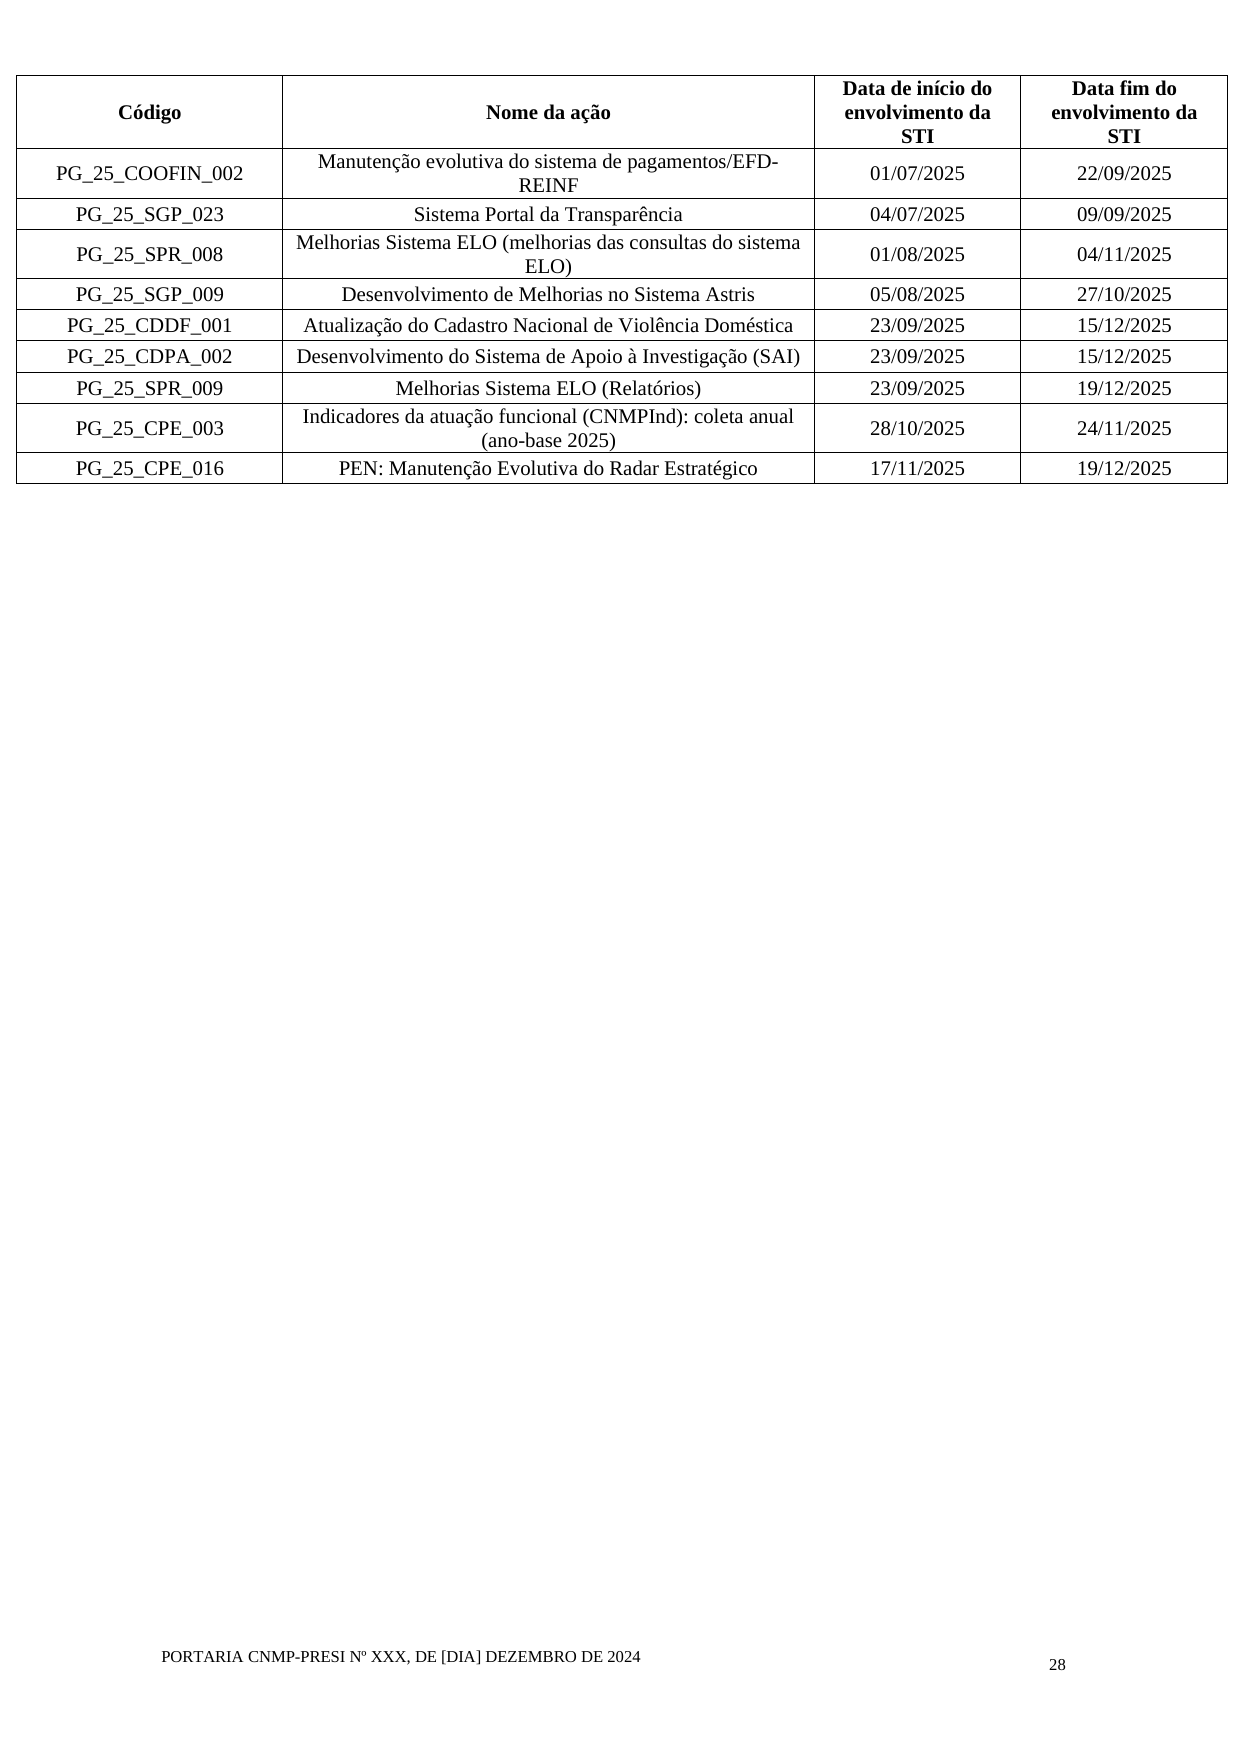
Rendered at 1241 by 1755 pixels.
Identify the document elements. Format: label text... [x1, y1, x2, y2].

table_cell PG_25_SPR_009 [17, 373, 282, 403]
table_cell Manutenção evolutiva do sistema de pagamentos/EFD-REINF [283, 149, 814, 197]
table_cell 22/09/2025 [1021, 149, 1227, 197]
table_cell 01/07/2025 [815, 149, 1020, 197]
table_cell PG_25_CDDF_001 [17, 310, 282, 340]
table_cell PG_25_SPR_008 [17, 230, 282, 278]
table_cell 05/08/2025 [815, 279, 1020, 309]
table_cell 04/07/2025 [815, 199, 1020, 229]
table_cell 01/08/2025 [815, 230, 1020, 278]
table_cell Indicadores da atuação funcional (CNMPInd): coleta anual (ano-base 2025) [283, 404, 814, 452]
table_cell PG_25_SGP_009 [17, 279, 282, 309]
table_cell Atualização do Cadastro Nacional de Violência Doméstica [283, 310, 814, 340]
table_cell Melhorias Sistema ELO (Relatórios) [283, 373, 814, 403]
table_cell 15/12/2025 [1021, 310, 1227, 340]
table_cell 09/09/2025 [1021, 199, 1227, 229]
table_cell 17/11/2025 [815, 453, 1020, 483]
table_cell 28/10/2025 [815, 404, 1020, 452]
table_cell 24/11/2025 [1021, 404, 1227, 452]
table_cell PG_25_COOFIN_002 [17, 149, 282, 197]
table_cell Melhorias Sistema ELO (melhorias das consultas do sistema ELO) [283, 230, 814, 278]
table_cell 19/12/2025 [1021, 373, 1227, 403]
table_header Data fim do envolvimento da STI [1021, 76, 1227, 148]
table_cell 23/09/2025 [815, 373, 1020, 403]
table_cell PEN: Manutenção Evolutiva do Radar Estratégico [283, 453, 814, 483]
table_cell 15/12/2025 [1021, 341, 1227, 372]
table_header Código [17, 76, 282, 148]
table_cell 23/09/2025 [815, 341, 1020, 372]
table_header Data de início do envolvimento da STI [815, 76, 1020, 148]
table_cell PG_25_CDPA_002 [17, 341, 282, 372]
table_cell PG_25_CPE_016 [17, 453, 282, 483]
table_cell Desenvolvimento do Sistema de Apoio à Investigação (SAI) [283, 341, 814, 372]
table_cell 04/11/2025 [1021, 230, 1227, 278]
table_cell 23/09/2025 [815, 310, 1020, 340]
table_cell Sistema Portal da Transparência [283, 199, 814, 229]
table_header Nome da ação [283, 76, 814, 148]
table_cell PG_25_CPE_003 [17, 404, 282, 452]
table_cell Desenvolvimento de Melhorias no Sistema Astris [283, 279, 814, 309]
table_cell PG_25_SGP_023 [17, 199, 282, 229]
table_cell 19/12/2025 [1021, 453, 1227, 483]
table_cell 27/10/2025 [1021, 279, 1227, 309]
